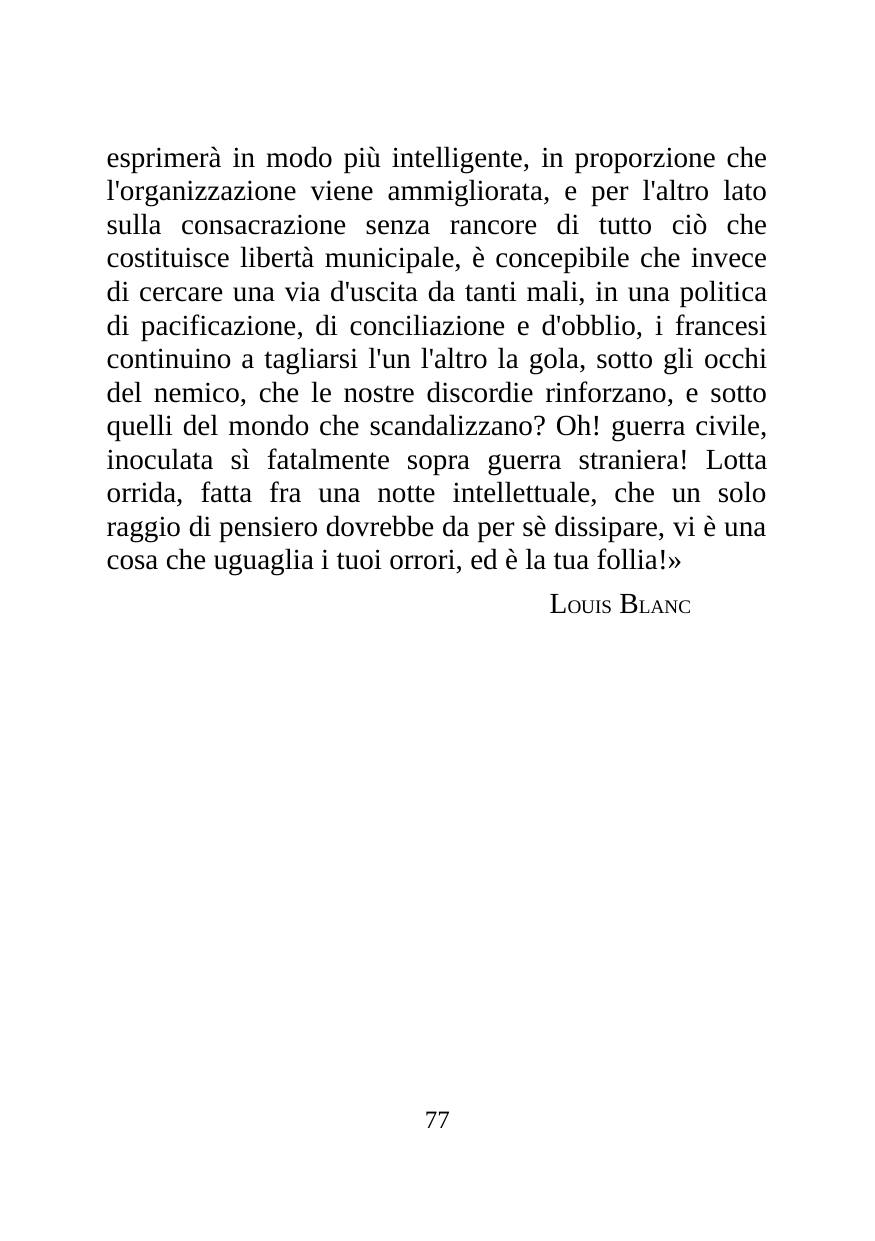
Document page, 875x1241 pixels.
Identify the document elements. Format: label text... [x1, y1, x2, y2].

text esprimerà in modo più intelligente, in proporzione che l'organizzazione viene ammigliorata, e per l'altro lato sulla consacrazione senza rancore di tutto ciò che costituisce libertà municipale, è concepibile che invece di cercare una via d'uscita da tanti mali, in una politica di pacificazione, di conciliazione e d'obblio, i francesi continuino a tagliarsi l'un l'altro la gola, sotto gli occhi del nemico, che le nostre discordie rinforzano, e sotto quelli del mondo che scandalizzano? Oh! guerra civile, inoculata sì fatalmente sopra guerra straniera! Lotta orrida, fatta fra una notte intellettuale, che un solo raggio di pensiero dovrebbe da per sè dissipare, vi è una cosa che uguaglia i tuoi orrori, ed è la tua follia!» [106, 140, 768, 576]
text Louis Blanc [106, 586, 768, 620]
